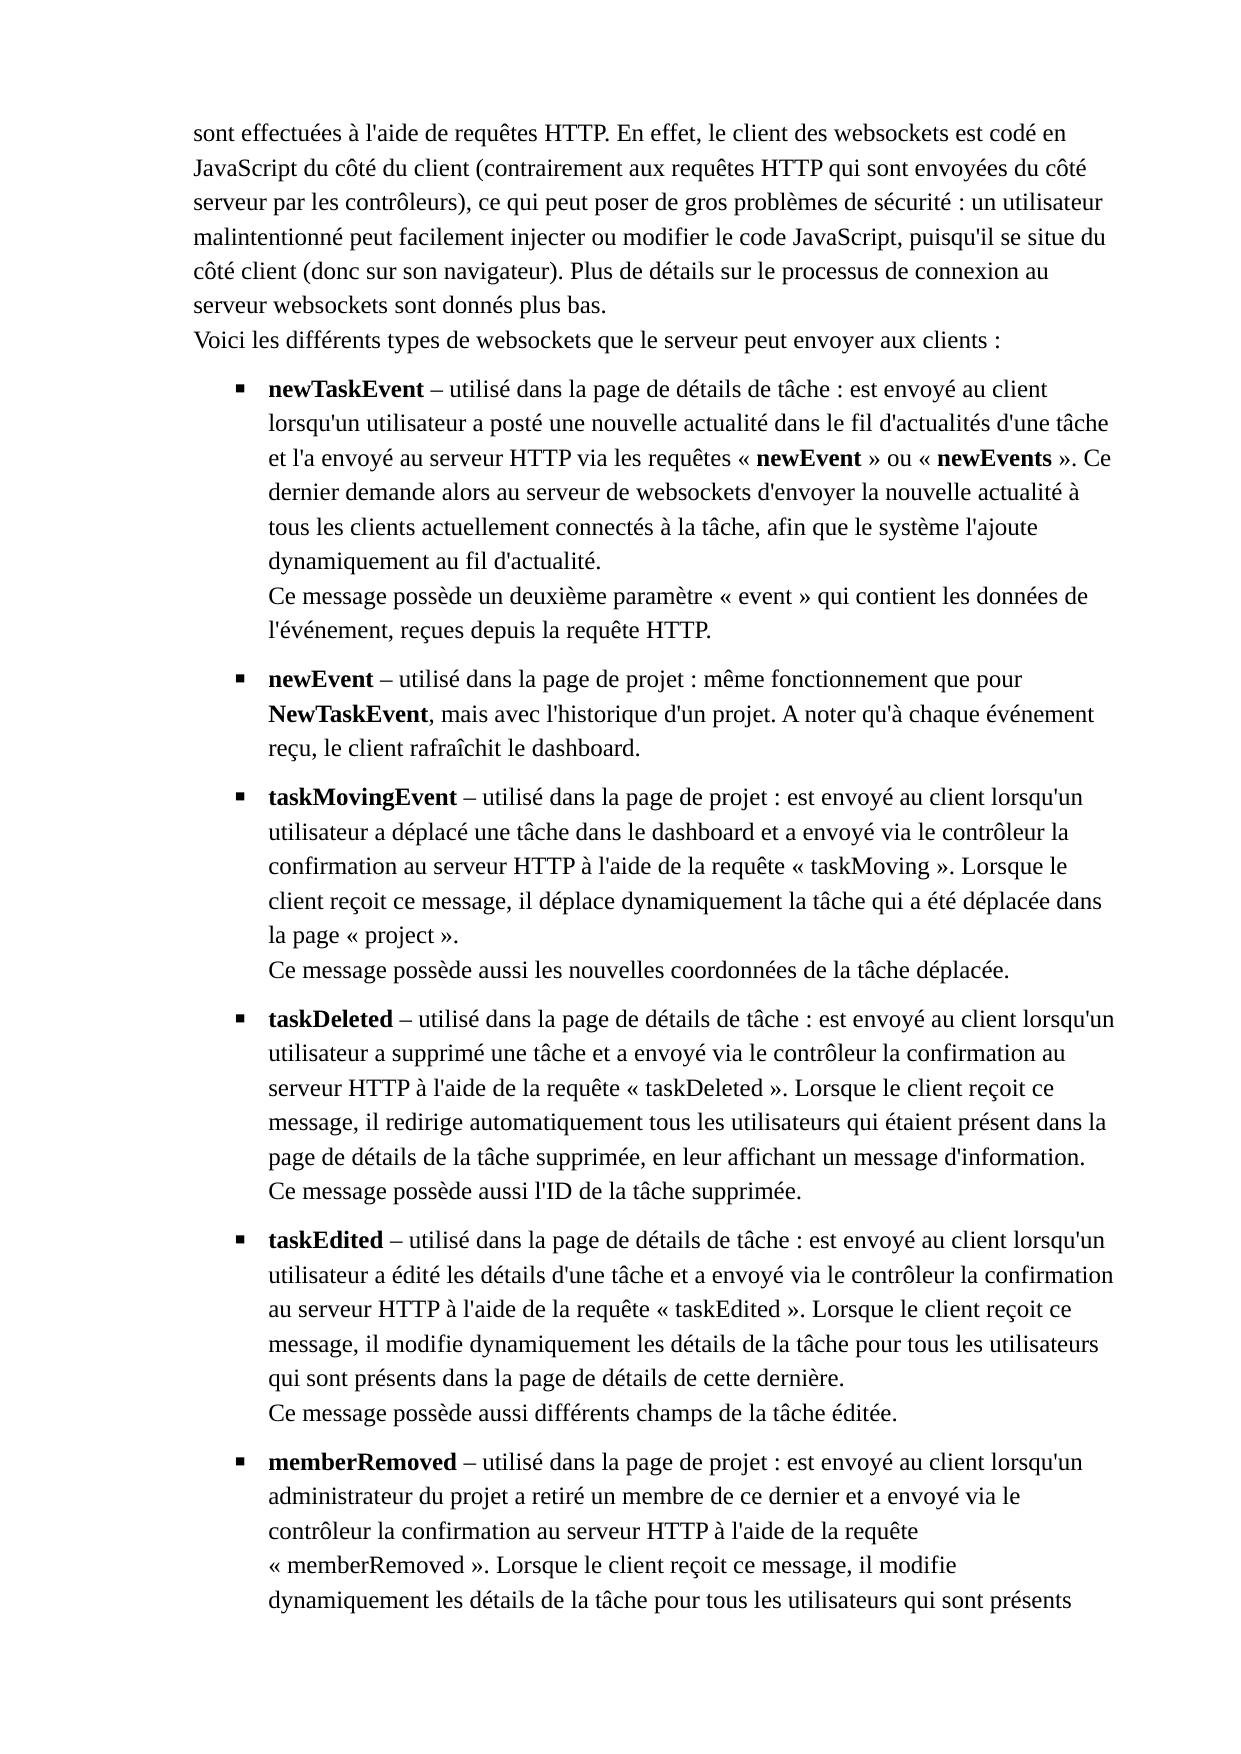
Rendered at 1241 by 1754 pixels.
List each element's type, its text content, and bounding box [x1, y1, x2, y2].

list taskMovingEvent – utilisé dans la page de projet : est envoyé au client lorsqu'un utilisateur a déplacé une tâche dans le dashboard et a envoyé via le contrôleur la confirmation au serveur HTTP à l'aide de la requête « taskMoving ». Lorsque le client reçoit ce message, il déplace dynamiquement la tâche qui a été déplacée dans la page « project ». Ce message possède aussi les nouvelles coordonnées de la tâche déplacée. [231, 782, 1122, 984]
list taskEdited – utilisé dans la page de détails de tâche : est envoyé au client lorsqu'un utilisateur a édité les détails d'une tâche et a envoyé via le contrôleur la confirmation au serveur HTTP à l'aide de la requête « taskEdited ». Lorsque le client reçoit ce message, il modifie dynamiquement les détails de la tâche pour tous les utilisateurs qui sont présents dans la page de détails de cette dernière. Ce message possède aussi différents champs de la tâche éditée. [231, 1225, 1122, 1427]
list newEvent – utilisé dans la page de projet : même fonctionnement que pour NewTaskEvent, mais avec l'historique d'un projet. A noter qu'à chaque événement reçu, le client rafraîchit le dashboard. [231, 664, 1122, 762]
list taskDeleted – utilisé dans la page de détails de tâche : est envoyé au client lorsqu'un utilisateur a supprimé une tâche et a envoyé via le contrôleur la confirmation au serveur HTTP à l'aide de la requête « taskDeleted ». Lorsque le client reçoit ce message, il redirige automatiquement tous les utilisateurs qui étaient présent dans la page de détails de la tâche supprimée, en leur affichant un message d'information. Ce message possède aussi l'ID de la tâche supprimée. [231, 1004, 1122, 1205]
list memberRemoved – utilisé dans la page de projet : est envoyé au client lorsqu'un administrateur du projet a retiré un membre de ce dernier et a envoyé via le contrôleur la confirmation au serveur HTTP à l'aide de la requête « memberRemoved ». Lorsque le client reçoit ce message, il modifie dynamiquement les détails de la tâche pour tous les utilisateurs qui sont présents [231, 1447, 1122, 1613]
list newTaskEvent – utilisé dans la page de détails de tâche : est envoyé au client lorsqu'un utilisateur a posté une nouvelle actualité dans le fil d'actualités d'une tâche et l'a envoyé au serveur HTTP via les requêtes « newEvent » ou « newEvents ». Ce dernier demande alors au serveur de websockets d'envoyer la nouvelle actualité à tous les clients actuellement connectés à la tâche, afin que le système l'ajoute dynamiquement au fil d'actualité. Ce message possède un deuxième paramètre « event » qui contient les données de l'événement, reçues depuis la requête HTTP. [231, 374, 1122, 644]
list sont effectuées à l'aide de requêtes HTTP. En effet, le client des websockets est codé en JavaScript du côté du client (contrairement aux requêtes HTTP qui sont envoyées du côté serveur par les contrôleurs), ce qui peut poser de gros problèmes de sécurité : un utilisateur malintentionné peut facilement injecter ou modifier le code JavaScript, puisqu'il se situe du côté client (donc sur son navigateur). Plus de détails sur le processus de connexion au serveur websockets sont donnés plus bas. Voici les différents types de websockets que le serveur peut envoyer aux clients : [156, 118, 1122, 354]
